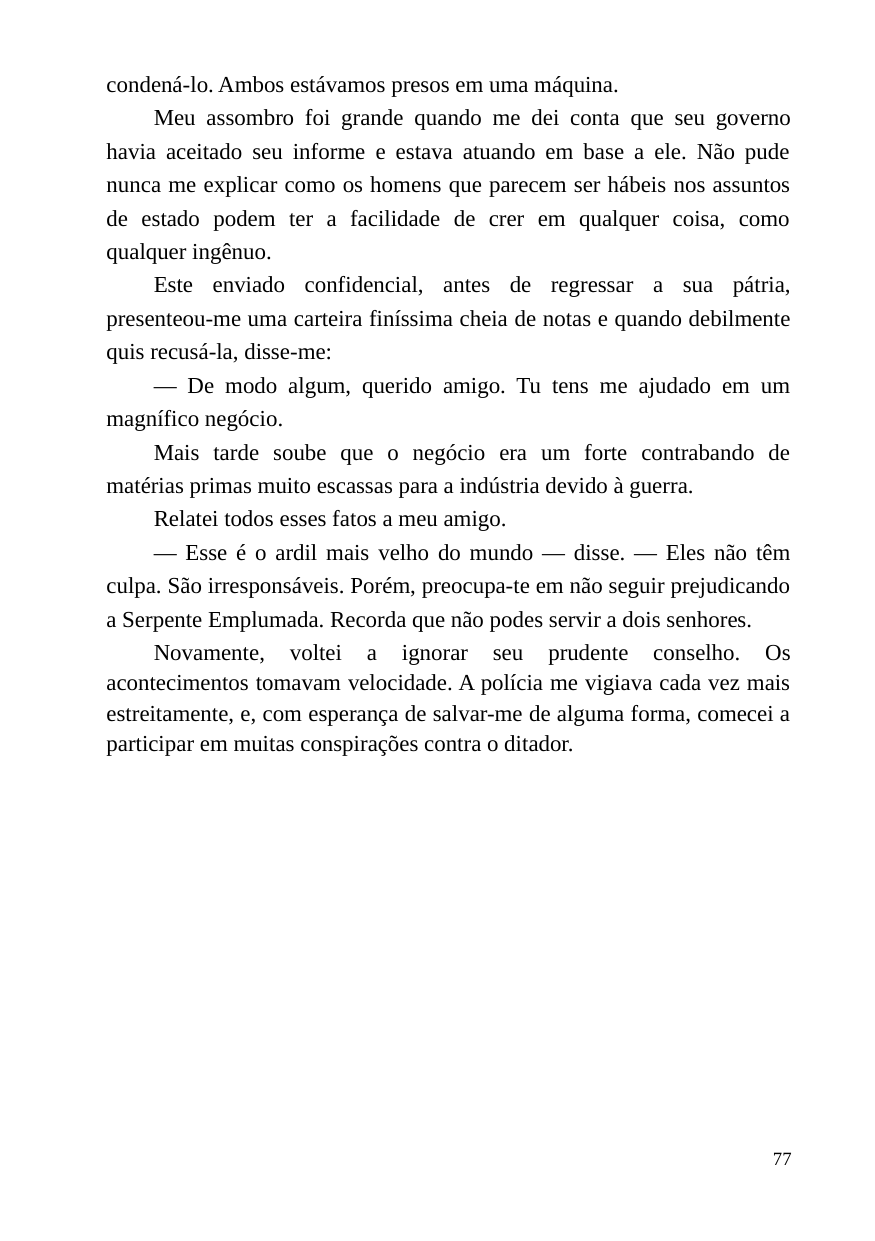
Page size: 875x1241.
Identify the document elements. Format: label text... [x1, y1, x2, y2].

text Este enviado confidencial, antes de regressar a sua pátria, presenteou-me uma carteira finíssima cheia de notas e quando debilmente quis recusá-la, disse-me: [106, 271, 791, 365]
text Mais tarde soube que o negócio era um forte contrabando de matérias primas muito escassas para a indústria devido à guerra. [106, 439, 791, 498]
text Relatei todos esses fatos a meu amigo. [106, 506, 791, 532]
text Meu assombro foi grande quando me dei conta que seu governo havia aceitado seu informe e estava atuando em base a ele. Não pude nunca me explicar como os homens que parecem ser hábeis nos assuntos de estado podem ter a facilidade de crer em qualquer coisa, como qualquer ingênuo. [106, 104, 791, 264]
text condená-lo. Ambos estávamos presos em uma máquina. [106, 71, 791, 97]
text — Esse é o ardil mais velho do mundo — disse. — Eles não têm culpa. São irresponsáveis. Porém, preocupa-te em não seguir prejudicando a Serpente Emplumada. Recorda que não podes servir a dois senhores. [106, 539, 791, 632]
text Novamente, voltei a ignorar seu prudente conselho. Os acontecimentos tomavam velocidade. A polícia me vigiava cada vez mais estreitamente, e, com esperança de salvar-me de alguma forma, comecei a participar em muitas conspirações contra o ditador. [106, 639, 791, 756]
text — De modo algum, querido amigo. Tu tens me ajudado em um magnífico negócio. [106, 372, 791, 432]
